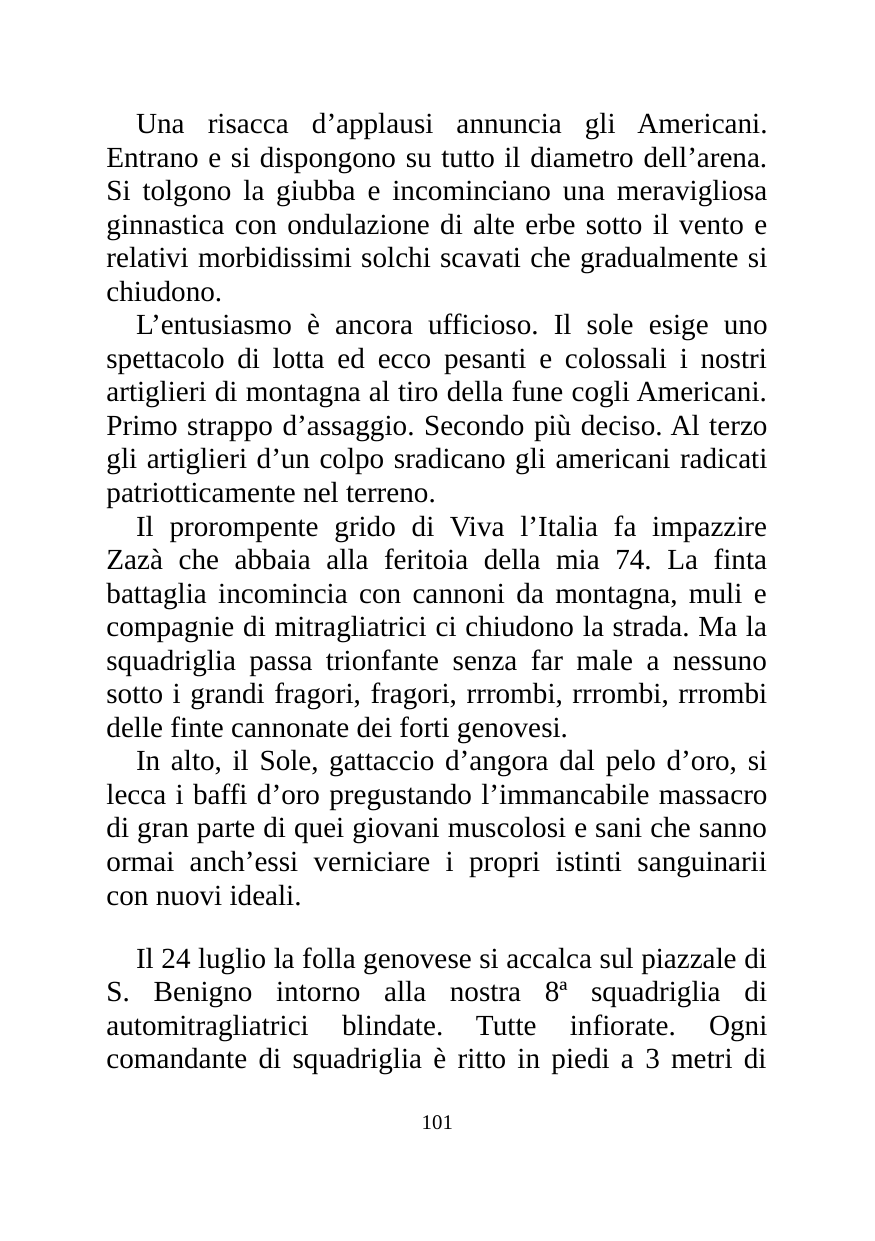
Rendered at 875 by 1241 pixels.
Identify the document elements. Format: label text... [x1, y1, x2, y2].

text In alto, il Sole, gattaccio d’angora dal pelo d’oro, si lecca i baffi d’oro pregustando l’immancabile massacro di gran parte di quei giovani muscolosi e sani che sanno ormai anch’essi verniciare i propri istinti sanguinarii con nuovi ideali. [106, 743, 768, 911]
text Il prorompente grido di Viva l’Italia fa impazzire Zazà che abbaia alla feritoia della mia 74. La finta battaglia incomincia con cannoni da montagna, muli e compagnie di mitragliatrici ci chiudono la strada. Ma la squadriglia passa trionfante senza far male a nessuno sotto i grandi fragori, fragori, rrrombi, rrrombi, rrrombi delle finte cannonate dei forti genovesi. [106, 509, 768, 743]
text Il 24 luglio la folla genovese si accalca sul piazzale di S. Benigno intorno alla nostra 8ª squadriglia di automitragliatrici blindate. Tutte infiorate. Ogni comandante di squadriglia è ritto in piedi a 3 metri di [106, 941, 768, 1075]
text Una risacca d’applausi annuncia gli Americani. Entrano e si dispongono su tutto il diametro dell’arena. Si tolgono la giubba e incominciano una meravigliosa ginnastica con ondulazione di alte erbe sotto il vento e relativi morbidissimi solchi scavati che gradualmente si chiudono. [106, 106, 768, 307]
text L’entusiasmo è ancora ufficioso. Il sole esige uno spettacolo di lotta ed ecco pesanti e colossali i nostri artiglieri di montagna al tiro della fune cogli Americani. Primo strappo d’assaggio. Secondo più deciso. Al terzo gli artiglieri d’un colpo sradicano gli americani radicati patriotticamente nel terreno. [106, 307, 768, 509]
